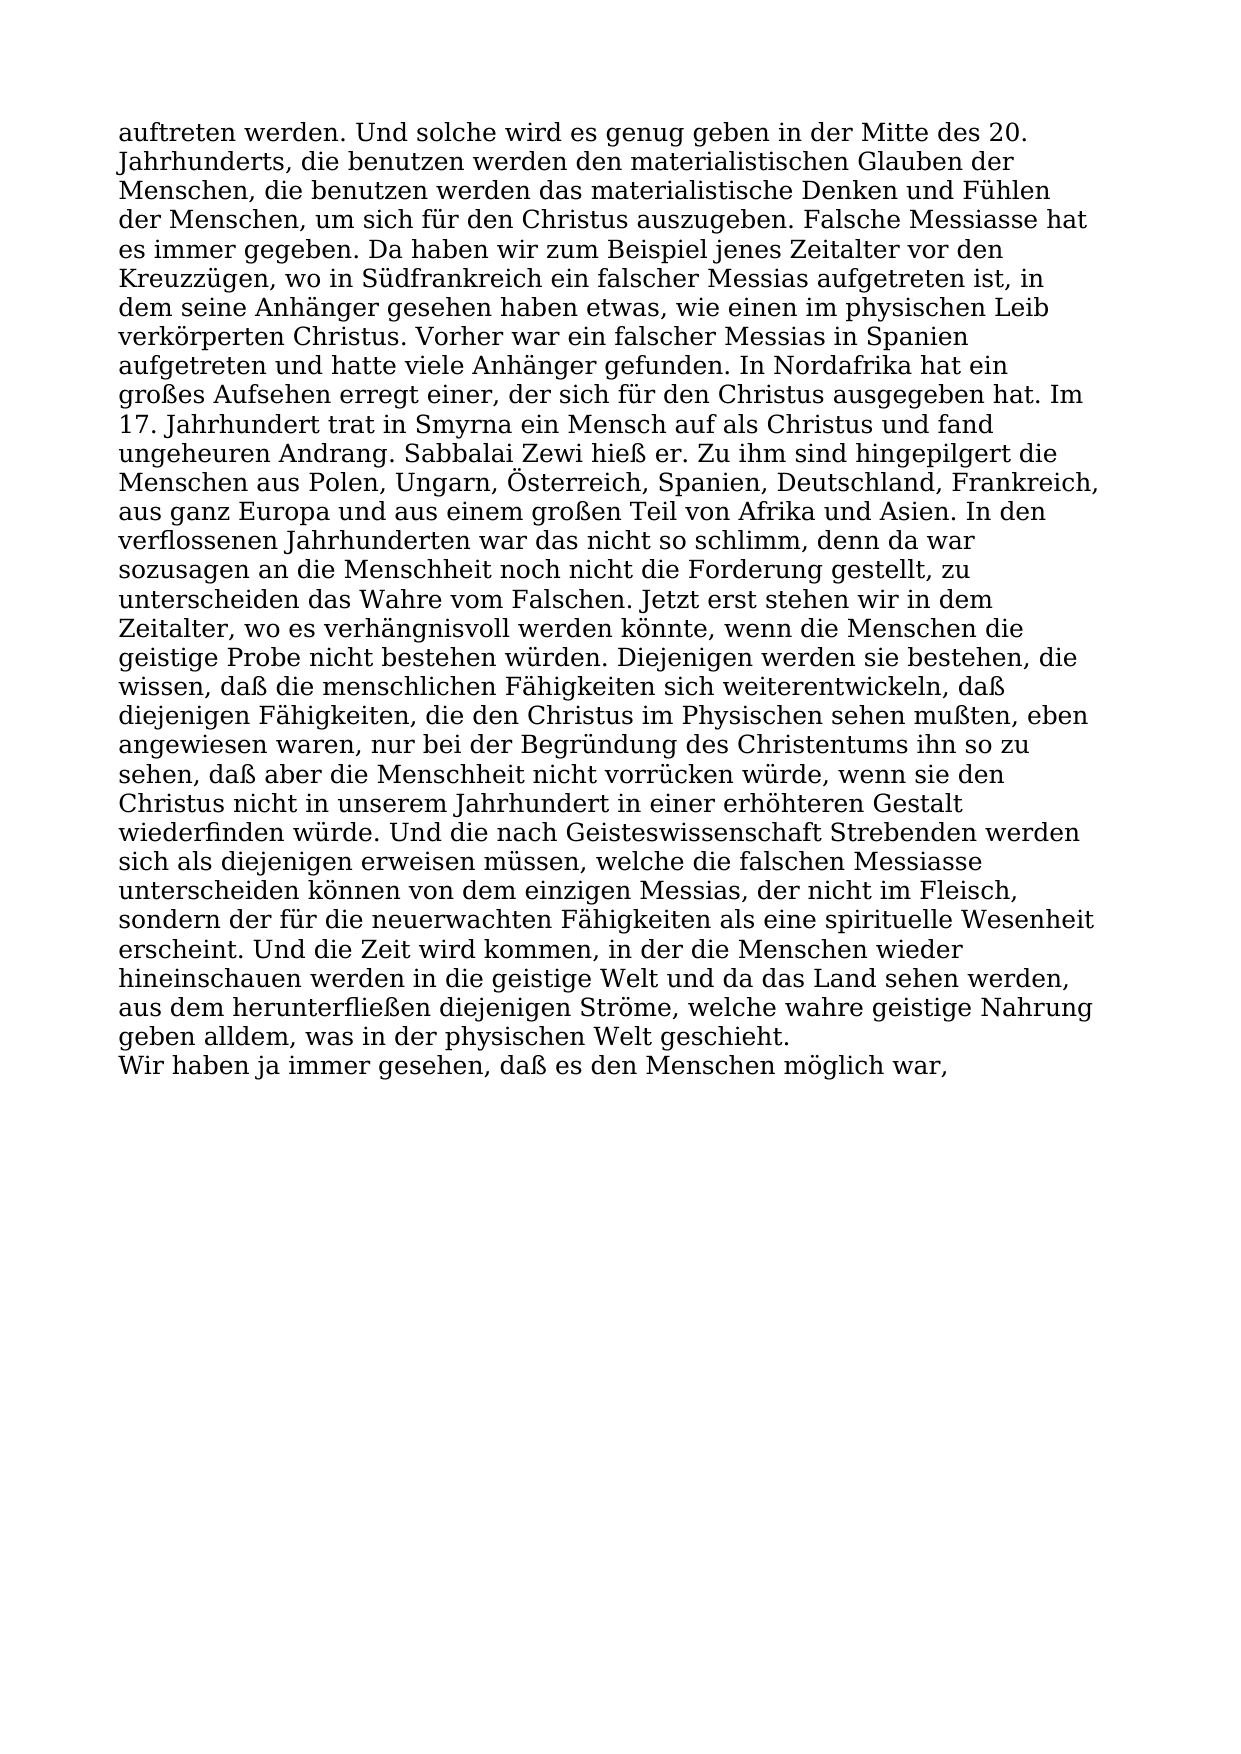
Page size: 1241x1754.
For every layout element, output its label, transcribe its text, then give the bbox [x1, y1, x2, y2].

text sich als diejenigen erweisen müssen, welche die falschen Messiasse [118, 847, 1122, 876]
text unterscheiden das Wahre vom Falschen. Jetzt erst stehen wir in dem [118, 585, 1122, 614]
text Zeitalter, wo es verhängnisvoll werden könnte, wenn die Menschen die [118, 614, 1122, 643]
text geben alldem, was in der physischen Welt geschieht. [118, 1022, 1122, 1051]
text hineinschauen werden in die geistige Welt und da das Land sehen werden, [118, 964, 1122, 993]
text erscheint. Und die Zeit wird kommen, in der die Menschen wieder [118, 935, 1122, 964]
text verflossenen Jahrhunderten war das nicht so schlimm, denn da war [118, 526, 1122, 556]
text verkörperten Christus. Vorher war ein falscher Messias in Spanien [118, 322, 1122, 351]
text 17. Jahrhundert trat in Smyrna ein Mensch auf als Christus und fand [118, 410, 1122, 439]
text es immer gegeben. Da haben wir zum Beispiel jenes Zeitalter vor den [118, 235, 1122, 264]
text aufgetreten und hatte viele Anhänger gefunden. In Nordafrika hat ein [118, 351, 1122, 381]
text auftreten werden. Und solche wird es genug geben in der Mitte des 20. [118, 118, 1122, 147]
text wissen, daß die menschlichen Fähigkeiten sich weiterentwickeln, daß [118, 672, 1122, 701]
text sehen, daß aber die Menschheit nicht vorrücken würde, wenn sie den [118, 760, 1122, 789]
text Menschen, die benutzen werden das materialistische Denken und Fühlen [118, 176, 1122, 206]
text geistige Probe nicht bestehen würden. Diejenigen werden sie bestehen, die [118, 643, 1122, 672]
text Wir haben ja immer gesehen, daß es den Menschen möglich war, [118, 1051, 1122, 1081]
text Menschen aus Polen, Ungarn, Österreich, Spanien, Deutschland, Frankreich, [118, 468, 1122, 497]
text Jahrhunderts, die benutzen werden den materialistischen Glauben der [118, 147, 1122, 176]
text der Menschen, um sich für den Christus auszugeben. Falsche Messiasse hat [118, 206, 1122, 235]
text Kreuzzügen, wo in Südfrankreich ein falscher Messias aufgetreten ist, in [118, 264, 1122, 293]
text sondern der für die neuerwachten Fähigkeiten als eine spirituelle Wesenheit [118, 906, 1122, 935]
text ungeheuren Andrang. Sabbalai Zewi hieß er. Zu ihm sind hingepilgert die [118, 439, 1122, 468]
text aus dem herunterfließen diejenigen Ströme, welche wahre geistige Nahrung [118, 993, 1122, 1022]
text aus ganz Europa und aus einem großen Teil von Afrika und Asien. In den [118, 497, 1122, 526]
text wiederfinden würde. Und die nach Geisteswissenschaft Strebenden werden [118, 818, 1122, 847]
text unterscheiden können von dem einzigen Messias, der nicht im Fleisch, [118, 876, 1122, 906]
text Christus nicht in unserem Jahrhundert in einer erhöhteren Gestalt [118, 789, 1122, 818]
text angewiesen waren, nur bei der Begründung des Christentums ihn so zu [118, 731, 1122, 760]
text sozusagen an die Menschheit noch nicht die Forderung gestellt, zu [118, 556, 1122, 585]
text dem seine Anhänger gesehen haben etwas, wie einen im physischen Leib [118, 293, 1122, 322]
text großes Aufsehen erregt einer, der sich für den Christus ausgegeben hat. Im [118, 381, 1122, 410]
text diejenigen Fähigkeiten, die den Christus im Physischen sehen mußten, eben [118, 701, 1122, 731]
